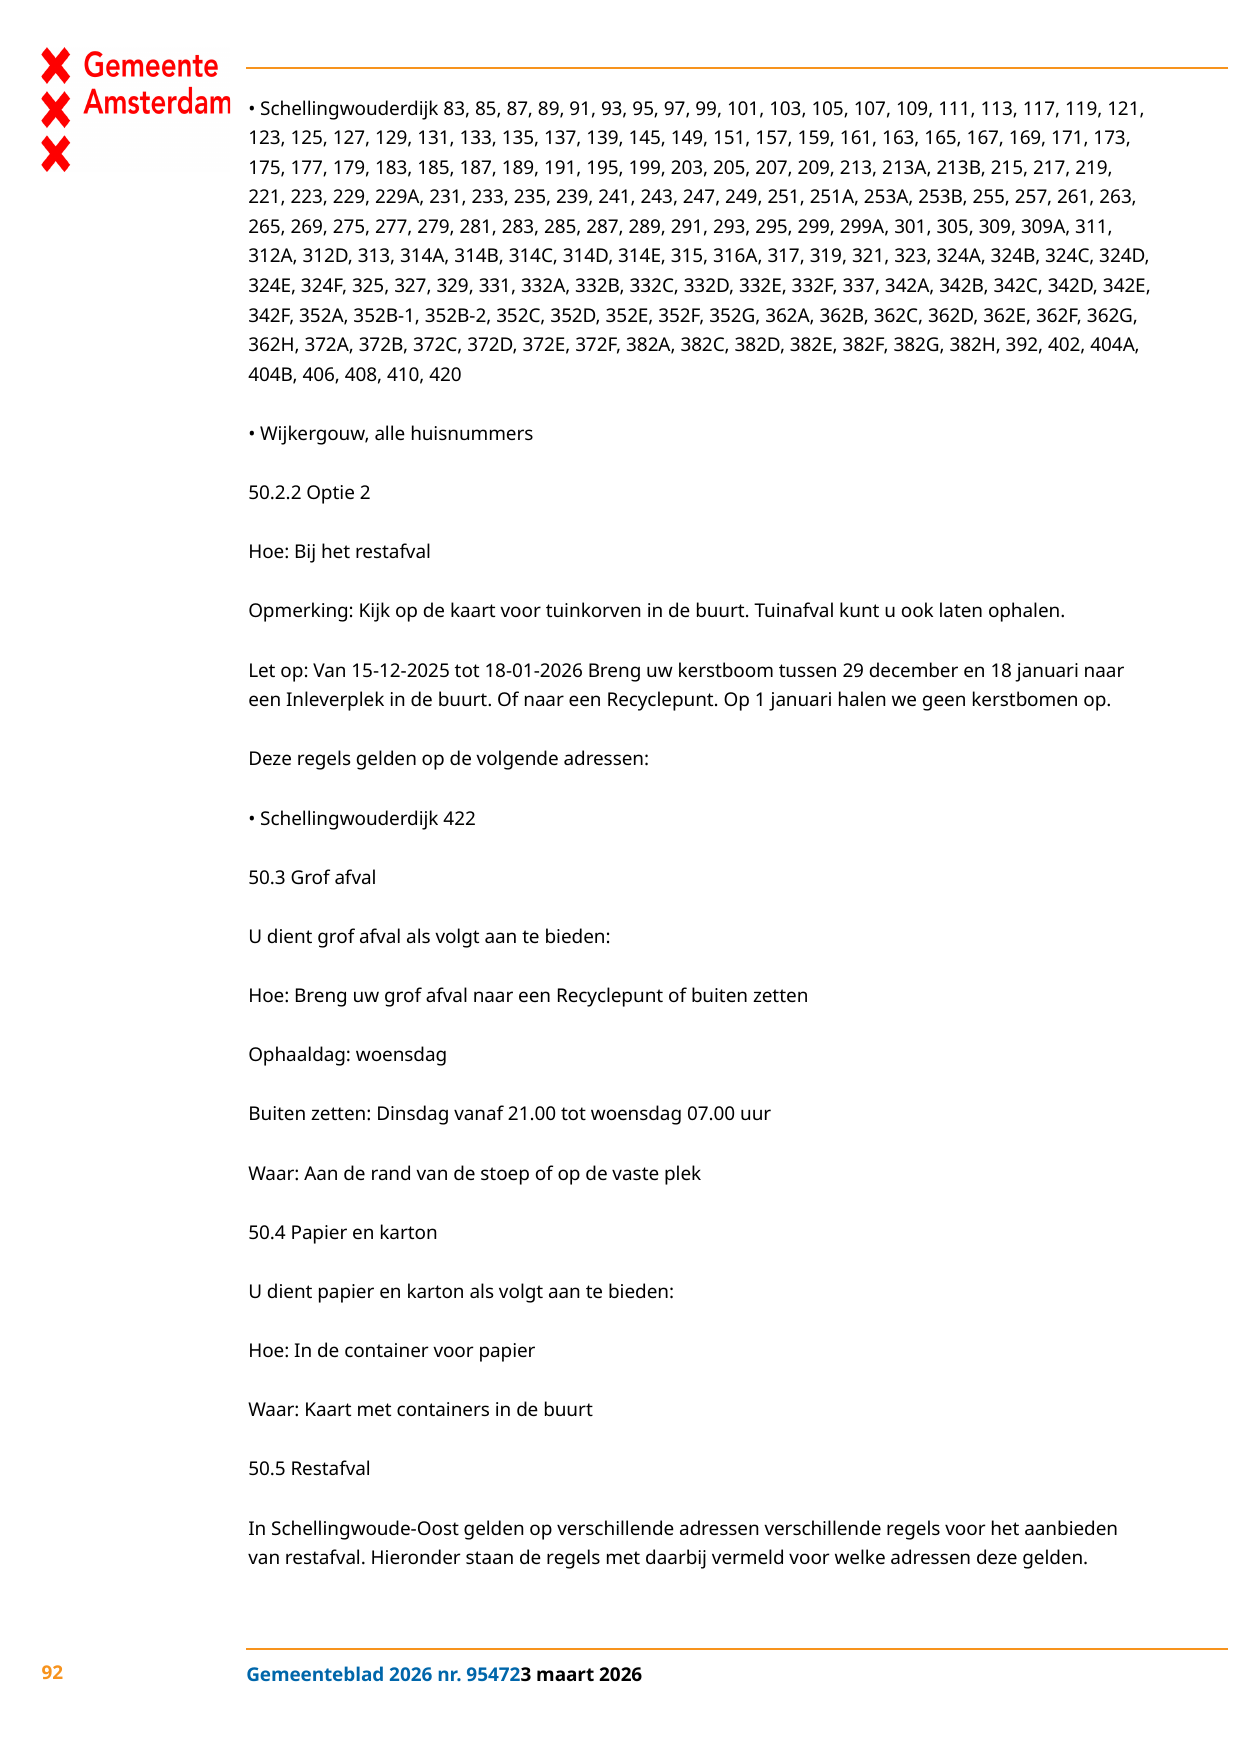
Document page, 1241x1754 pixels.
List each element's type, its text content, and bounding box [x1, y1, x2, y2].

text • Schellingwouderdijk 422 [248, 805, 1152, 831]
text Waar: Aan de rand van de stoep of op de vaste plek [248, 1160, 1152, 1186]
text Hoe: Bij het restafval [248, 538, 1152, 564]
picture [41, 47, 231, 172]
text Ophaaldag: woensdag [248, 1041, 1152, 1067]
text Hoe: In de container voor papier [248, 1337, 1152, 1363]
text 50.5 Restafval [248, 1456, 1152, 1481]
text Buiten zetten: Dinsdag vanaf 21.00 tot woensdag 07.00 uur [248, 1101, 1152, 1126]
text 50.2.2 Optie 2 [248, 479, 1152, 505]
text U dient grof afval als volgt aan te bieden: [248, 923, 1152, 949]
text Waar: Kaart met containers in de buurt [248, 1396, 1152, 1422]
text Opmerking: Kijk op de kaart voor tuinkorven in de buurt. Tuinafval kunt u ook laten ophalen. [248, 598, 1152, 623]
text • Schellingwouderdijk 83, 85, 87, 89, 91, 93, 95, 97, 99, 101, 103, 105, 107, 109, 111, 113, 117, 119, 121, 123, 125, 127, 129, 131, 133, 135, 137, 139, 145, 149, 151, 157, 159, 161, 163, 165, 167, 169, 171, 173, 175, 177, 179, 183, 185, 187, 189, 191, 195, 199, 203, 205, 207, 209, 213, 213A, 213B, 215, 217, 219, 221, 223, 229, 229A, 231, 233, 235, 239, 241, 243, 247, 249, 251, 251A, 253A, 253B, 255, 257, 261, 263, 265, 269, 275, 277, 279, 281, 283, 285, 287, 289, 291, 293, 295, 299, 299A, 301, 305, 309, 309A, 311, 312A, 312D, 313, 314A, 314B, 314C, 314D, 314E, 315, 316A, 317, 319, 321, 323, 324A, 324B, 324C, 324D, 324E, 324F, 325, 327, 329, 331, 332A, 332B, 332C, 332D, 332E, 332F, 337, 342A, 342B, 342C, 342D, 342E, 342F, 352A, 352B-1, 352B-2, 352C, 352D, 352E, 352F, 352G, 362A, 362B, 362C, 362D, 362E, 362F, 362G, 362H, 372A, 372B, 372C, 372D, 372E, 372F, 382A, 382C, 382D, 382E, 382F, 382G, 382H, 392, 402, 404A, 404B, 406, 408, 410, 420 [248, 95, 1152, 387]
text In Schellingwoude-Oost gelden op verschillende adressen verschillende regels voor het aanbieden van restafval. Hieronder staan de regels met daarbij vermeld voor welke adressen deze gelden. [248, 1515, 1152, 1570]
text • Wijkergouw, alle huisnummers [248, 420, 1152, 446]
text Hoe: Breng uw grof afval naar een Recyclepunt of buiten zetten [248, 982, 1152, 1008]
text Deze regels gelden op de volgende adressen: [248, 746, 1152, 771]
text 50.4 Papier en karton [248, 1219, 1152, 1245]
text U dient papier en karton als volgt aan te bieden: [248, 1278, 1152, 1304]
text 50.3 Grof afval [248, 864, 1152, 890]
text Let op: Van 15-12-2025 tot 18-01-2026 Breng uw kerstboom tussen 29 december en 18 januari naar een Inleverplek in de buurt. Of naar een Recyclepunt. Op 1 januari halen we geen kerstbomen op. [248, 657, 1152, 712]
